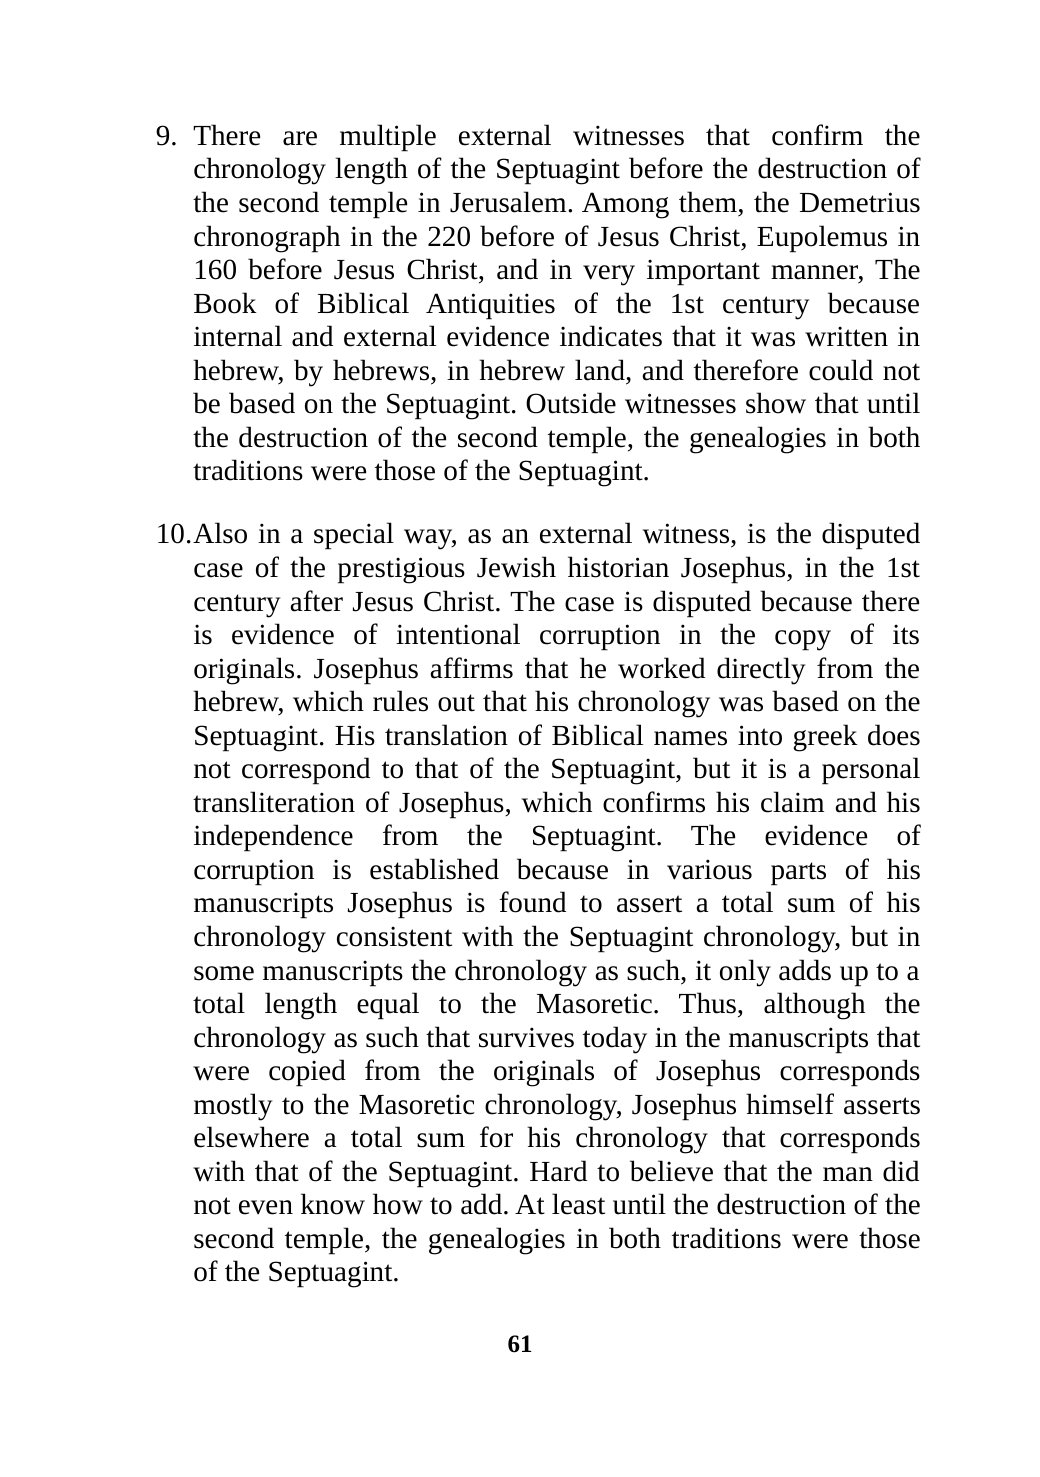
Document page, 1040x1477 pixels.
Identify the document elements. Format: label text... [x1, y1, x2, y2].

list Also in a special way, as an external witness, is the disputed case of the prestigious Jewish historian Josephus, in the 1st century after Jesus Christ. The case is disputed because there is evidence of intentional corruption in the copy of its originals. Josephus affirms that he worked directly from the hebrew, which rules out that his chronology was based on the Septuagint. His translation of Biblical names into greek does not correspond to that of the Septuagint, but it is a personal transliteration of Josephus, which confirms his claim and his independence from the Septuagint. The evidence of corruption is established because in various parts of his manuscripts Josephus is found to assert a total sum of his chronology consistent with the Septuagint chronology, but in some manuscripts the chronology as such, it only adds up to a total length equal to the Masoretic. Thus, although the chronology as such that survives today in the manuscripts that were copied from the originals of Josephus corresponds mostly to the Masoretic chronology, Josephus himself asserts elsewhere a total sum for his chronology that corresponds with that of the Septuagint. Hard to believe that the man did not even know how to add. At least until the destruction of the second temple, the genealogies in both traditions were those of the Septuagint. [156, 517, 921, 1288]
list There are multiple external witnesses that confirm the chronology length of the Septuagint before the destruction of the second temple in Jerusalem. Among them, the Demetrius chronograph in the 220 before of Jesus Christ, Eupolemus in 160 before Jesus Christ, and in very important manner, The Book of Biblical Antiquities of the 1st century because internal and external evidence indicates that it was written in hebrew, by hebrews, in hebrew land, and therefore could not be based on the Septuagint. Outside witnesses show that until the destruction of the second temple, the genealogies in both traditions were those of the Septuagint. [156, 118, 921, 487]
